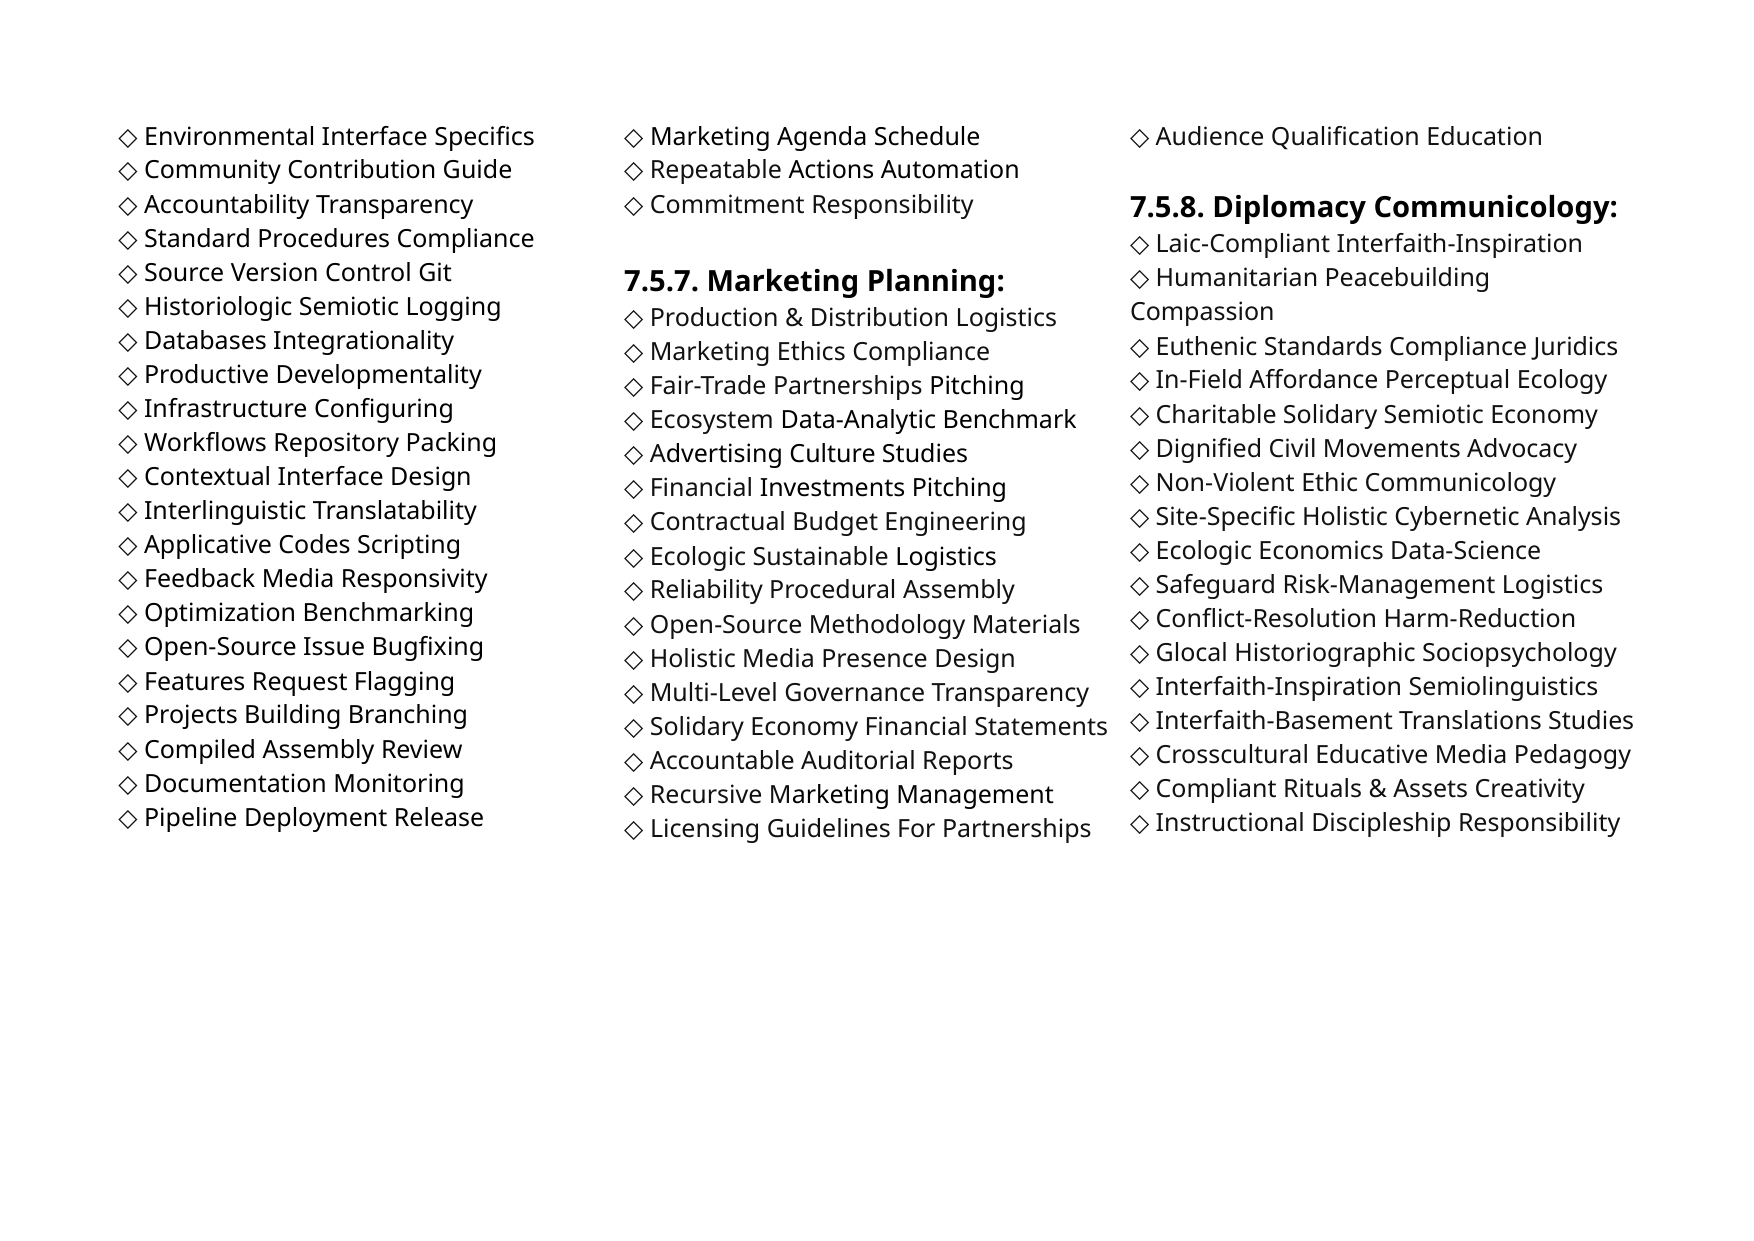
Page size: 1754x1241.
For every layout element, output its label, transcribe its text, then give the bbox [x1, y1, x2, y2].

subtitle ◇ Laic-Compliant Interfaith-Inspiration [1130, 226, 1636, 260]
subtitle ◇ Commitment Responsibility [624, 186, 1130, 220]
subtitle ◇ Fair-Trade Partnerships Pitching [624, 368, 1130, 402]
subtitle ◇ Holistic Media Presence Design [624, 640, 1130, 674]
subtitle ◇ Multi-Level Governance Transparency [624, 674, 1130, 708]
subtitle ◇ Contractual Budget Engineering [624, 504, 1130, 538]
subtitle ◇ Licensing Guidelines For Partnerships [624, 811, 1130, 845]
subtitle ◇ Production & Distribution Logistics [624, 300, 1130, 334]
subtitle ◇ Conflict-Resolution Harm-Reduction [1130, 601, 1636, 635]
text ◇ Contextual Interface Design [118, 459, 624, 493]
subtitle ◇ Humanitarian Peacebuilding Compassion [1130, 260, 1636, 328]
text ◇ Standard Procedures Compliance [118, 220, 624, 254]
text ◇ Databases Integrationality [118, 322, 624, 357]
subtitle ◇ Euthenic Standards Compliance Juridics [1130, 328, 1636, 362]
text ◇ Workflows Repository Packing [118, 425, 624, 459]
subtitle ◇ Crosscultural Educative Media Pedagogy [1130, 737, 1636, 771]
subtitle ◇ Financial Investments Pitching [624, 470, 1130, 504]
text ◇ Features Request Flagging [118, 663, 624, 697]
subtitle ◇ In-Field Affordance Perceptual Ecology [1130, 362, 1636, 396]
text ◇ Projects Building Branching [118, 697, 624, 731]
subtitle ◇ Charitable Solidary Semiotic Economy [1130, 396, 1636, 430]
text ◇ Accountability Transparency [118, 186, 624, 220]
subtitle ◇ Open-Source Methodology Materials [624, 606, 1130, 640]
subtitle ◇ Interfaith-Basement Translations Studies [1130, 703, 1636, 737]
subtitle ◇ Marketing Ethics Compliance [624, 334, 1130, 368]
text ◇ Feedback Media Responsivity [118, 561, 624, 595]
text ◇ Infrastructure Configuring [118, 391, 624, 425]
subtitle ◇ Dignified Civil Movements Advocacy [1130, 430, 1636, 464]
subtitle ◇ Solidary Economy Financial Statements [624, 708, 1130, 742]
subtitle ◇ Advertising Culture Studies [624, 436, 1130, 470]
text ◇ Optimization Benchmarking [118, 595, 624, 629]
text ◇ Marketing Agenda Schedule [624, 118, 1130, 152]
text ◇ Pipeline Deployment Release [118, 799, 624, 833]
subtitle ◇ Interfaith-Inspiration Semiolinguistics [1130, 669, 1636, 703]
text 7.5.7. Marketing Planning: [624, 260, 1130, 300]
subtitle ◇ Glocal Historiographic Sociopsychology [1130, 635, 1636, 669]
subtitle ◇ Audience Qualification Education [1130, 118, 1636, 152]
text ◇ Environmental Interface Specifics [118, 118, 624, 152]
subtitle ◇ Site-Specific Holistic Cybernetic Analysis [1130, 498, 1636, 532]
text ◇ Open-Source Issue Bugfixing [118, 629, 624, 663]
subtitle 7.5.8. Diplomacy Communicology: [1130, 186, 1636, 226]
subtitle ◇ Safeguard Risk-Management Logistics [1130, 567, 1636, 601]
subtitle ◇ Non-Violent Ethic Communicology [1130, 464, 1636, 498]
text ◇ Source Version Control Git [118, 254, 624, 288]
subtitle ◇ Instructional Discipleship Responsibility [1130, 805, 1636, 839]
subtitle ◇ Accountable Auditorial Reports [624, 742, 1130, 777]
subtitle ◇ Recursive Marketing Management [624, 777, 1130, 811]
subtitle ◇ Ecologic Sustainable Logistics [624, 538, 1130, 572]
text ◇ Interlinguistic Translatability [118, 493, 624, 527]
subtitle ◇ Compliant Rituals & Assets Creativity [1130, 771, 1636, 805]
subtitle ◇ Repeatable Actions Automation [624, 152, 1130, 186]
subtitle ◇ Reliability Procedural Assembly [624, 572, 1130, 606]
text ◇ Compiled Assembly Review [118, 731, 624, 765]
text ◇ Documentation Monitoring [118, 765, 624, 799]
text ◇ Applicative Codes Scripting [118, 527, 624, 561]
text ◇ Productive Developmentality [118, 357, 624, 391]
text ◇ Historiologic Semiotic Logging [118, 288, 624, 322]
subtitle ◇ Ecologic Economics Data-Science [1130, 532, 1636, 567]
subtitle ◇ Ecosystem Data-Analytic Benchmark [624, 402, 1130, 436]
text ◇ Community Contribution Guide [118, 152, 624, 186]
